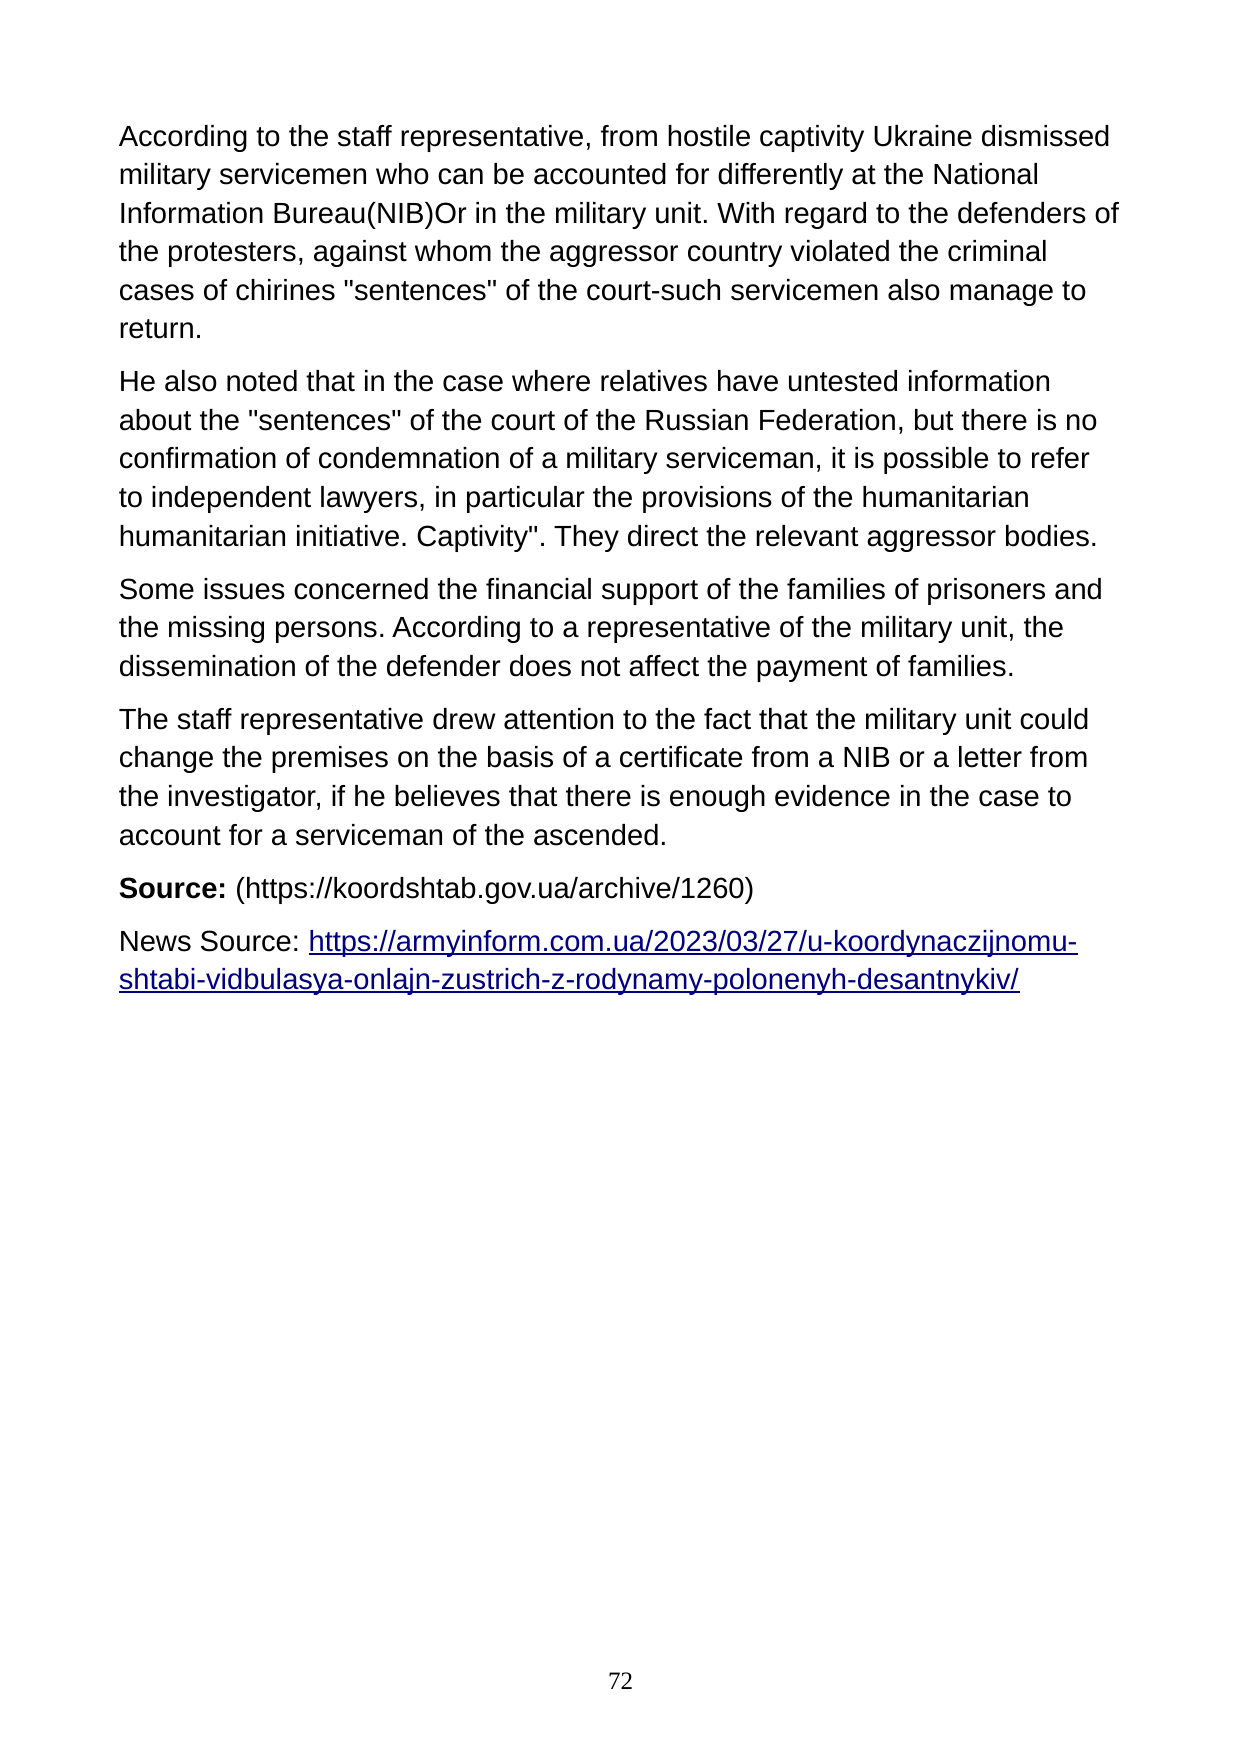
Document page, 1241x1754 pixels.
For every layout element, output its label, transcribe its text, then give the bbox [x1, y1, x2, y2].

text News Source: https://armyinform.com.ua/2023/03/27/u-koordynaczijnomu-shtabi-vidbulasya-onlajn-zustrich-z-rodynamy-polonenyh-desantnykiv/ [118, 924, 1122, 996]
text Source: (https://koordshtab.gov.ua/archive/1260) [118, 871, 1122, 904]
text Some issues concerned the financial support of the families of prisoners and the missing persons. According to a representative of the military unit, the dissemination of the defender does not affect the payment of families. [118, 572, 1122, 682]
text He also noted that in the case where relatives have untested information about the "sentences" of the court of the Russian Federation, but there is no confirmation of condemnation of a military serviceman, it is possible to refer to independent lawyers, in particular the provisions of the humanitarian humanitarian initiative. Captivity". They direct the relevant aggressor bodies. [118, 364, 1122, 552]
text The staff representative drew attention to the fact that the military unit could change the premises on the basis of a certificate from a NIB or a letter from the investigator, if he believes that there is enough evidence in the case to account for a serviceman of the ascended. [118, 702, 1122, 851]
text According to the staff representative, from hostile captivity Ukraine dismissed military servicemen who can be accounted for differently at the National Information Bureau(NIB)Or in the military unit. With regard to the defenders of the protesters, against whom the aggressor country violated the criminal cases of chirines "sentences" of the court-such servicemen also manage to return. [118, 118, 1122, 345]
